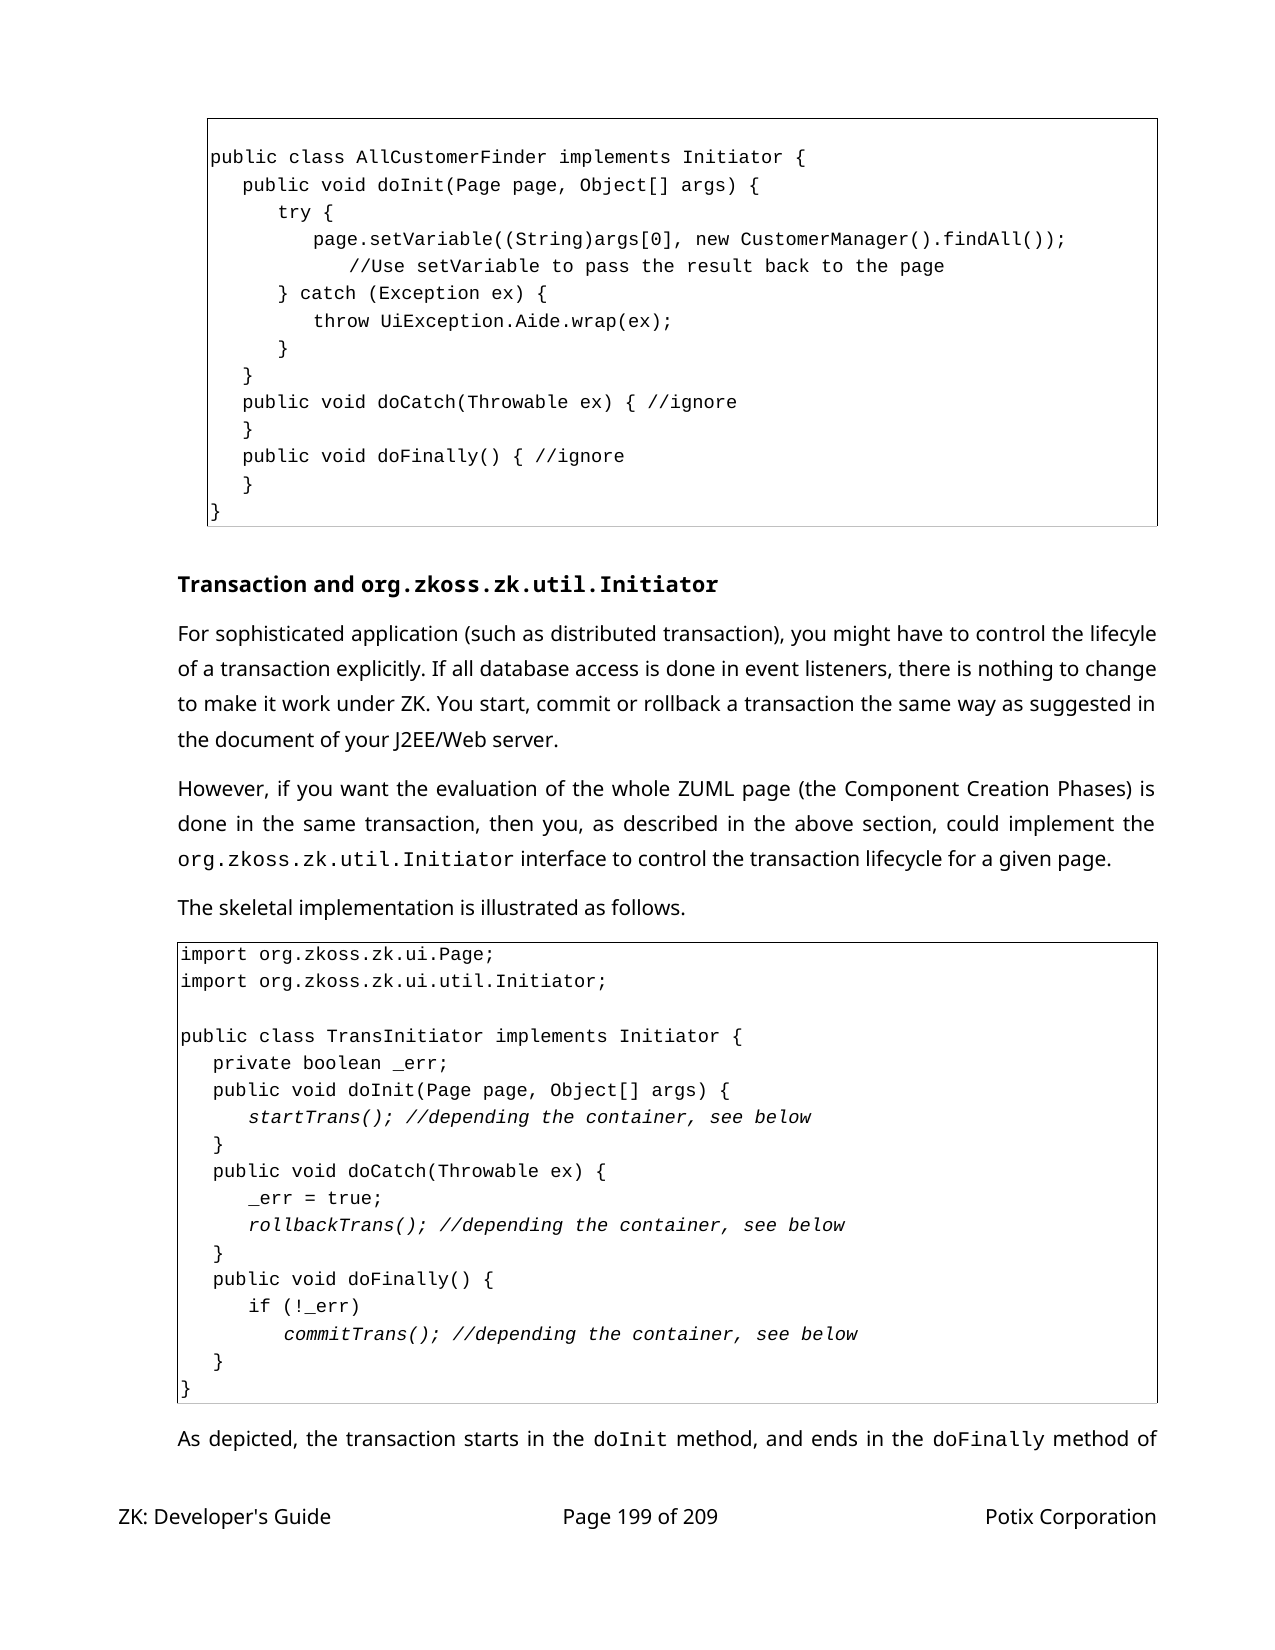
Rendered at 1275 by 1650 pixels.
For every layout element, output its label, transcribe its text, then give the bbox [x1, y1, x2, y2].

text } catch (Exception ex) { [208, 281, 1157, 306]
text if (!_err) [178, 1294, 1157, 1318]
text } [208, 336, 1157, 360]
text public class TransInitiator implements Initiator { [178, 1024, 1157, 1048]
text } [208, 363, 1157, 387]
text public void doCatch(Throwable ex) { //ignore [208, 390, 1157, 414]
text throw UiException.Aide.wrap(ex); [208, 308, 1157, 333]
text } [178, 1349, 1157, 1373]
text } [208, 472, 1157, 496]
text //Use setVariable to pass the result back to the page [208, 254, 1157, 278]
text public void doCatch(Throwable ex) { [178, 1159, 1157, 1183]
text public class AllCustomerFinder implements Initiator { [208, 145, 1157, 169]
text } [208, 499, 1157, 526]
text page.setVariable((String)args[0], new CustomerManager().findAll()); [208, 227, 1157, 251]
text startTrans(); //depending the container, see below [178, 1104, 1157, 1129]
text } [178, 1376, 1157, 1403]
text _err = true; [178, 1186, 1157, 1210]
text However, if you want the evaluation of the whole ZUML page (the Component Creation Phases) is done in the same transaction, then you, as described in the above section, could implement the org.zkoss.zk.util.Initiator interface to control the transaction lifecycle for a given page. [177, 774, 1157, 873]
text private boolean _err; public void doInit(Page page, Object[] args) { [178, 1051, 1157, 1102]
text public void doFinally() { //ignore [208, 444, 1157, 469]
text For sophisticated application (such as distributed transaction), you might have to control the lifecyle of a transaction explicitly. If all database access is done in event listeners, there is nothing to change to make it work under ZK. You start, commit or rollback a transaction the same way as suggested in the document of your J2EE/Web server. [177, 619, 1157, 753]
subtitle Transaction and org.zkoss.zk.util.Initiator [177, 568, 1157, 598]
text } [208, 417, 1157, 441]
text public void doInit(Page page, Object[] args) { [208, 172, 1157, 197]
text rollbackTrans(); //depending the container, see below [178, 1213, 1157, 1238]
text The skeletal implementation is illustrated as follows. [177, 893, 1157, 921]
text commitTrans(); //depending the container, see below [178, 1321, 1157, 1346]
text } [178, 1132, 1157, 1156]
text import org.zkoss.zk.ui.util.Initiator; [178, 969, 1157, 993]
text import org.zkoss.zk.ui.Page; [178, 943, 1157, 966]
text try { [208, 200, 1157, 224]
text } public void doFinally() { [178, 1241, 1157, 1291]
text As depicted, the transaction starts in the doInit method, and ends in the doFinally method of [177, 1424, 1157, 1452]
